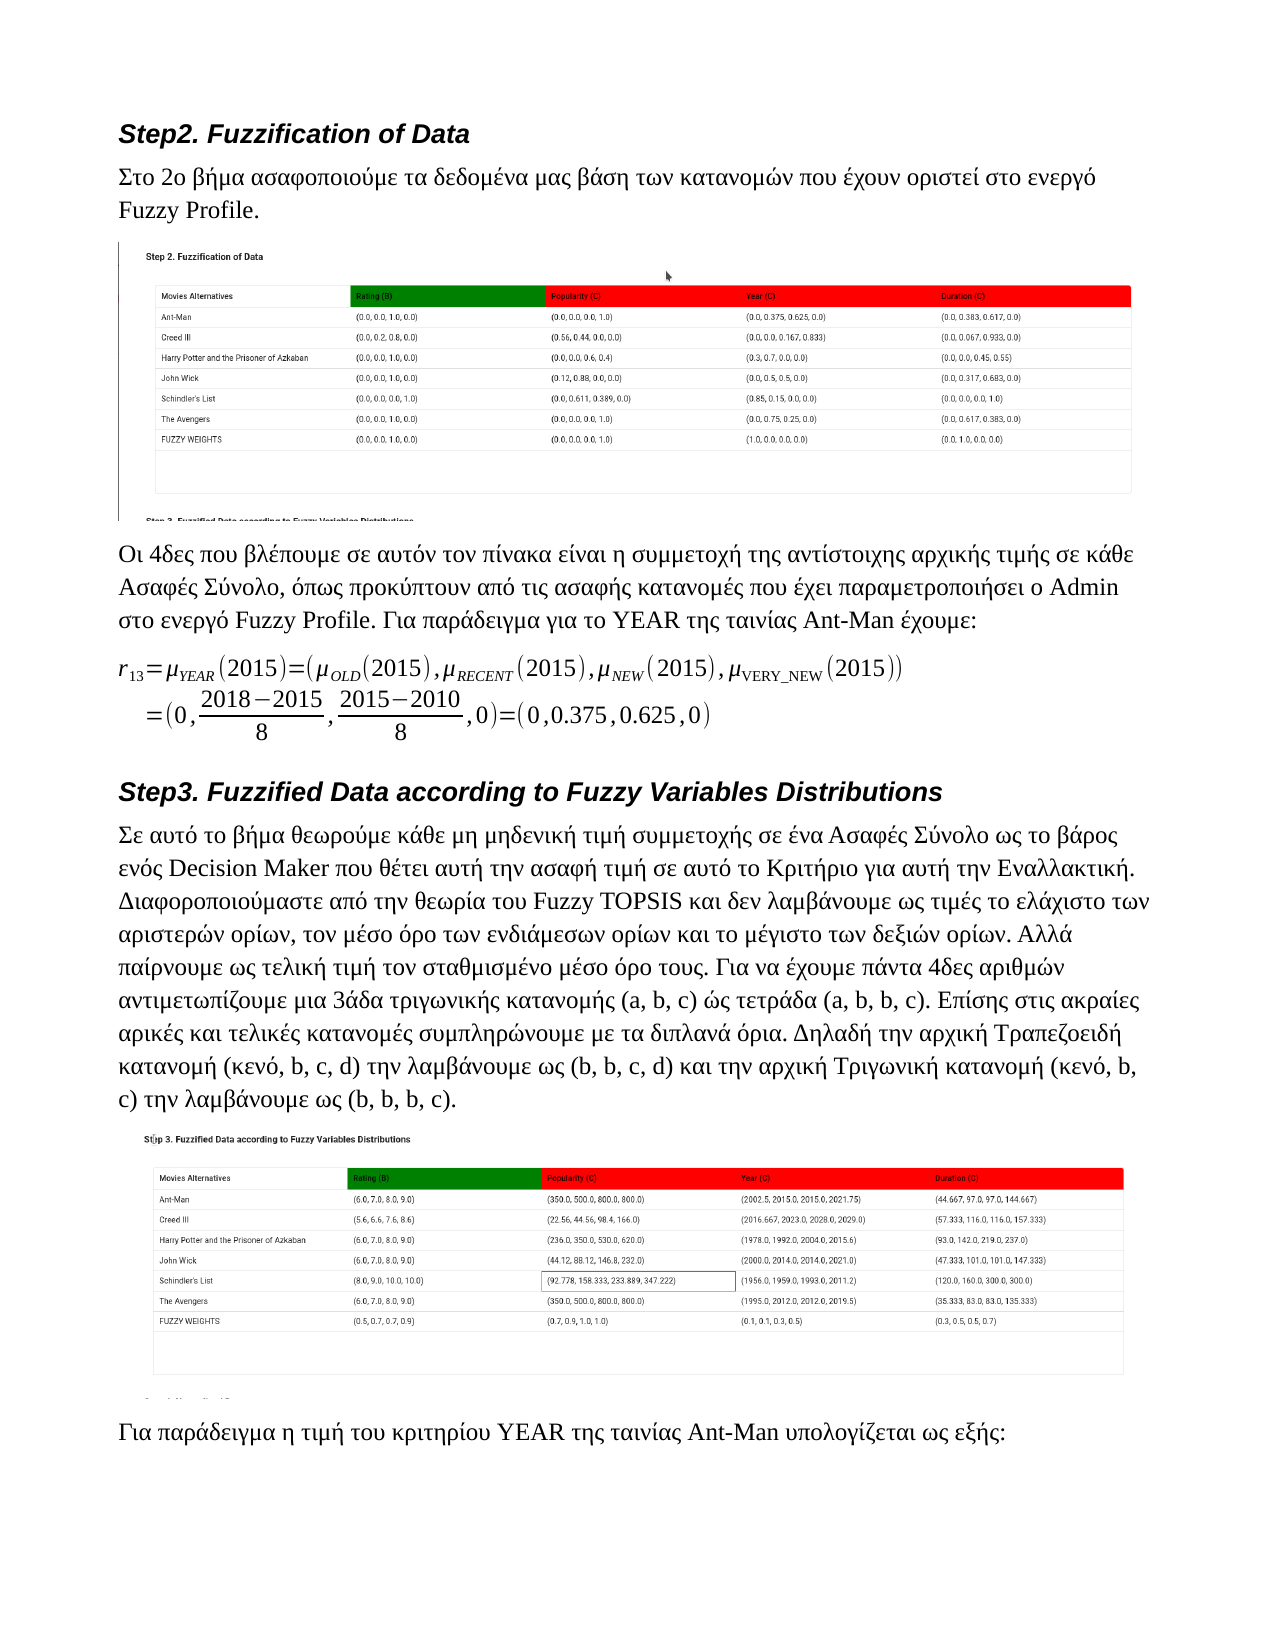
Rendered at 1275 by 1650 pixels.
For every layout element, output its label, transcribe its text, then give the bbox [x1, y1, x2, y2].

picture [118, 1131, 1157, 1399]
text Οι 4δες που βλέπουμε σε αυτόν τον πίνακα είναι η συμμετοχή της αντίστοιχης αρχικής τιμής σε κάθε Ασαφές Σύνολο, όπως προκύπτουν από τις ασαφής κατανομές που έχει παραμετροποιήσει ο Admin στο ενεργό Fuzzy Profile. Για παράδειγμα για το YEAR της ταινίας Ant-Man έχουμε: [118, 539, 1157, 634]
subtitle Step2. Fuzzification of Data [118, 118, 1157, 149]
text Στο 2ο βήμα ασαφοποιούμε τα δεδομένα μας βάση των κατανομών που έχουν οριστεί στο ενεργό Fuzzy Profile. [118, 162, 1157, 224]
subtitle Step3. Fuzzified Data according to Fuzzy Variables Distributions [118, 776, 1157, 808]
text Για παράδειγμα η τιμή του κριτηρίου YEAR της ταινίας Ant-Man υπολογίζεται ως εξής: [118, 1417, 1157, 1446]
picture [118, 242, 1157, 521]
text Σε αυτό το βήμα θεωρούμε κάθε μη μηδενική τιμή συμμετοχής σε ένα Ασαφές Σύνολο ως το βάρος ενός Decision Maker που θέτει αυτή την ασαφή τιμή σε αυτό το Κριτήριο για αυτή την Εναλλακτική. Διαφοροποιούμαστε από την θεωρία του Fuzzy TOPSIS και δεν λαμβάνουμε ως τιμές το ελάχιστο των αριστερών ορίων, τον μέσο όρο των ενδιάμεσων ορίων και το μέγιστο των δεξιών ορίων. Αλλά παίρνουμε ως τελική τιμή τον σταθμισμένο μέσο όρο τους. Για να έχουμε πάντα 4δες αριθμών αντιμετωπίζουμε μια 3άδα τριγωνικής κατανομής (a, b, c) ώς τετράδα (a, b, b, c). Επίσης στις ακραίες αρικές και τελικές κατανομές συμπληρώνουμε με τα διπλανά όρια. Δηλαδή την αρχική Τραπεζοειδή κατανομή (κενό, b, c, d) την λαμβάνουμε ως (b, b, c, d) και την αρχική Τριγωνική κατανομή (κενό, b, c) την λαμβάνουμε ως (b, b, b, c). [118, 820, 1157, 1113]
